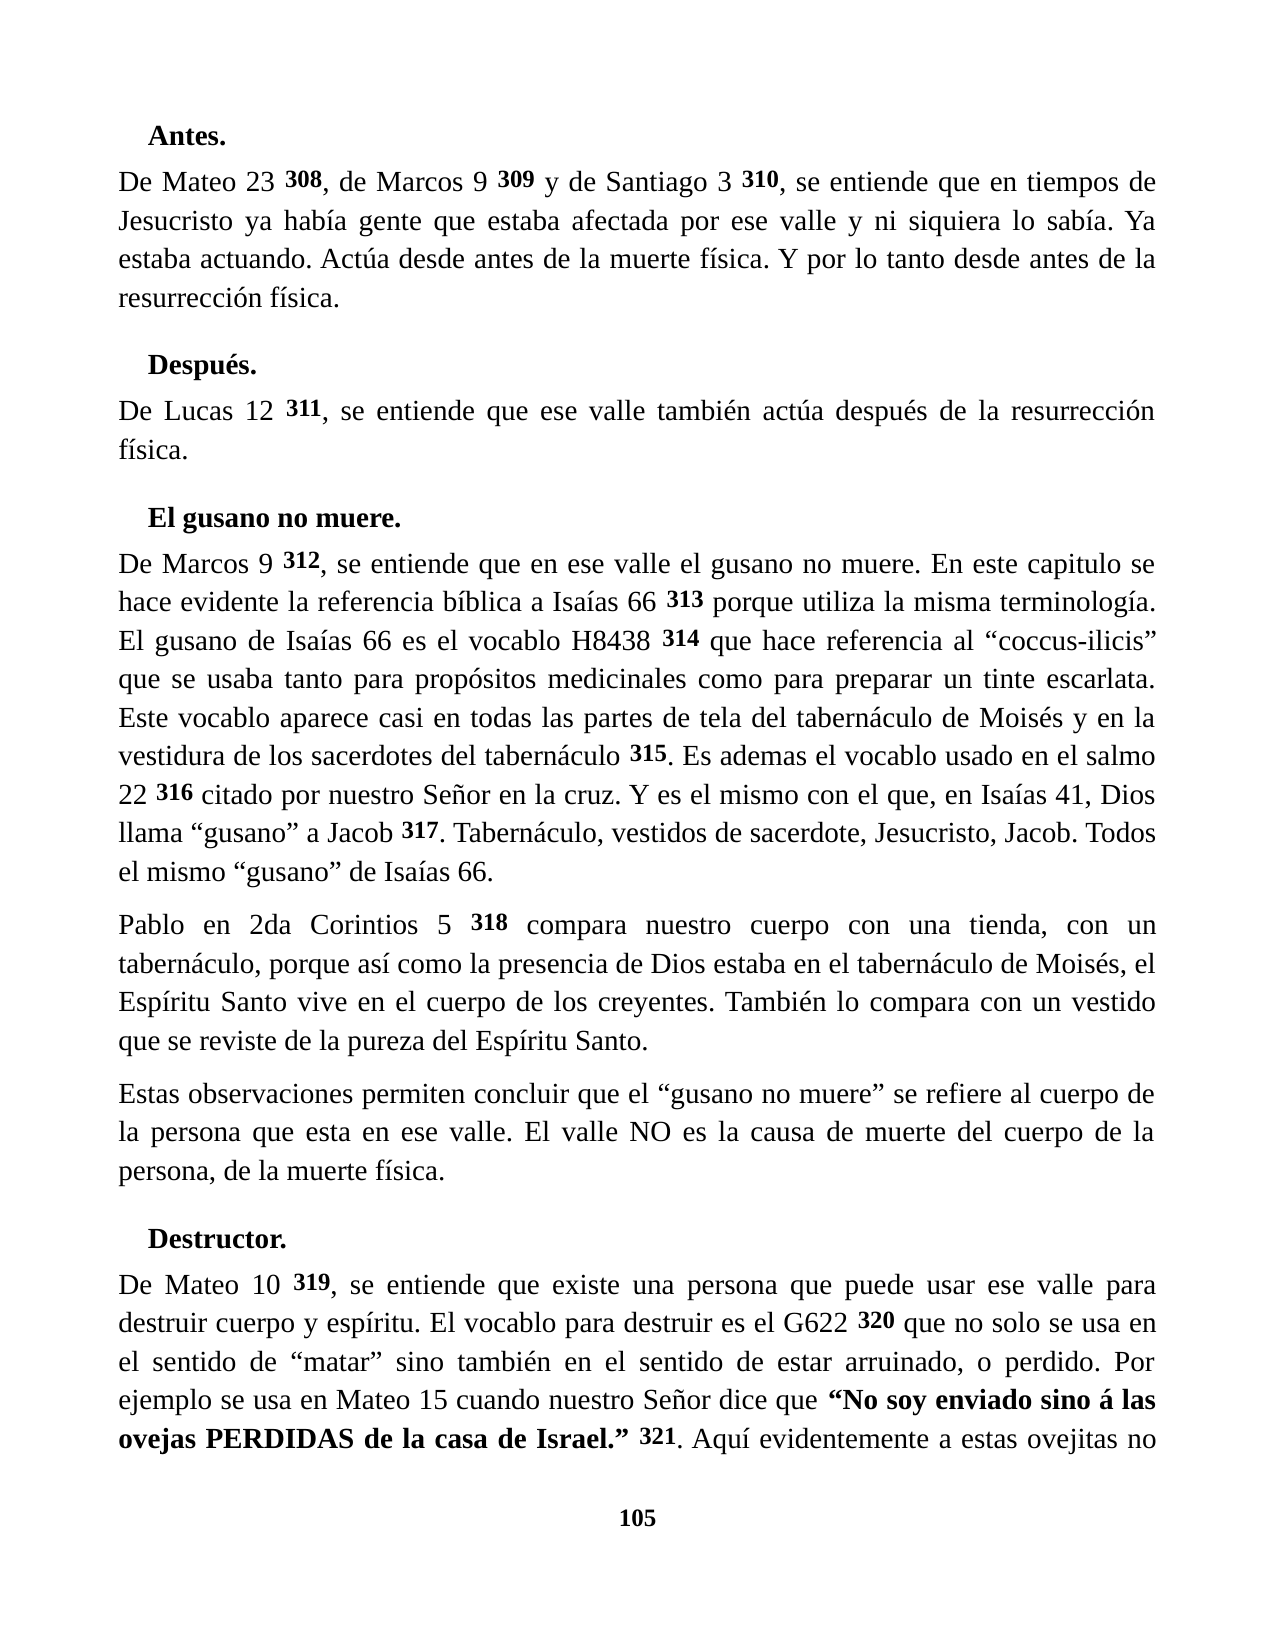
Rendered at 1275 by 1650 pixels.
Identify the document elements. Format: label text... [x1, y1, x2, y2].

subtitle Antes. [148, 118, 1157, 152]
text De Mateo 10 , se entiende que existe una persona que puede usar ese valle para destruir cuerpo y espíritu. El vocablo para destruir es el G622 que no solo se usa en el sentido de “matar” sino también en el sentido de estar arruinado, o perdido. Por ejemplo se usa en Mateo 15 cuando nuestro Señor dice que “No soy enviado sino á las ovejas PERDIDAS de la casa de Israel.” . Aquí evidentemente a estas ovejitas no [118, 1267, 1157, 1454]
text Pablo en 2da Corintios 5 compara nuestro cuerpo con una tienda, con un tabernáculo, porque así como la presencia de Dios estaba en el tabernáculo de Moisés, el Espíritu Santo vive en el cuerpo de los creyentes. También lo compara con un vestido que se reviste de la pureza del Espíritu Santo. [118, 907, 1157, 1056]
subtitle Después. [148, 347, 1157, 381]
text De Mateo 23 , de Marcos 9 y de Santiago 3 , se entiende que en tiempos de Jesucristo ya había gente que estaba afectada por ese valle y ni siquiera lo sabía. Ya estaba actuando. Actúa desde antes de la muerte física. Y por lo tanto desde antes de la resurrección física. [118, 164, 1157, 313]
subtitle El gusano no muere. [148, 500, 1157, 533]
text Estas observaciones permiten concluir que el “gusano no muere” se refiere al cuerpo de la persona que esta en ese valle. El valle NO es la causa de muerte del cuerpo de la persona, de la muerte física. [118, 1076, 1157, 1187]
text De Lucas 12 , se entiende que ese valle también actúa después de la resurrección física. [118, 393, 1157, 466]
text De Marcos 9 , se entiende que en ese valle el gusano no muere. En este capitulo se hace evidente la referencia bíblica a Isaías 66 porque utiliza la misma terminología. El gusano de Isaías 66 es el vocablo H8438 que hace referencia al “coccus-ilicis” que se usaba tanto para propósitos medicinales como para preparar un tinte escarlata. Este vocablo aparece casi en todas las partes de tela del tabernáculo de Moisés y en la vestidura de los sacerdotes del tabernáculo . Es ademas el vocablo usado en el salmo 22 citado por nuestro Señor en la cruz. Y es el mismo con el que, en Isaías 41, Dios llama “gusano” a Jacob . Tabernáculo, vestidos de sacerdote, Jesucristo, Jacob. Todos el mismo “gusano” de Isaías 66. [118, 546, 1157, 888]
subtitle Destructor. [148, 1221, 1157, 1254]
